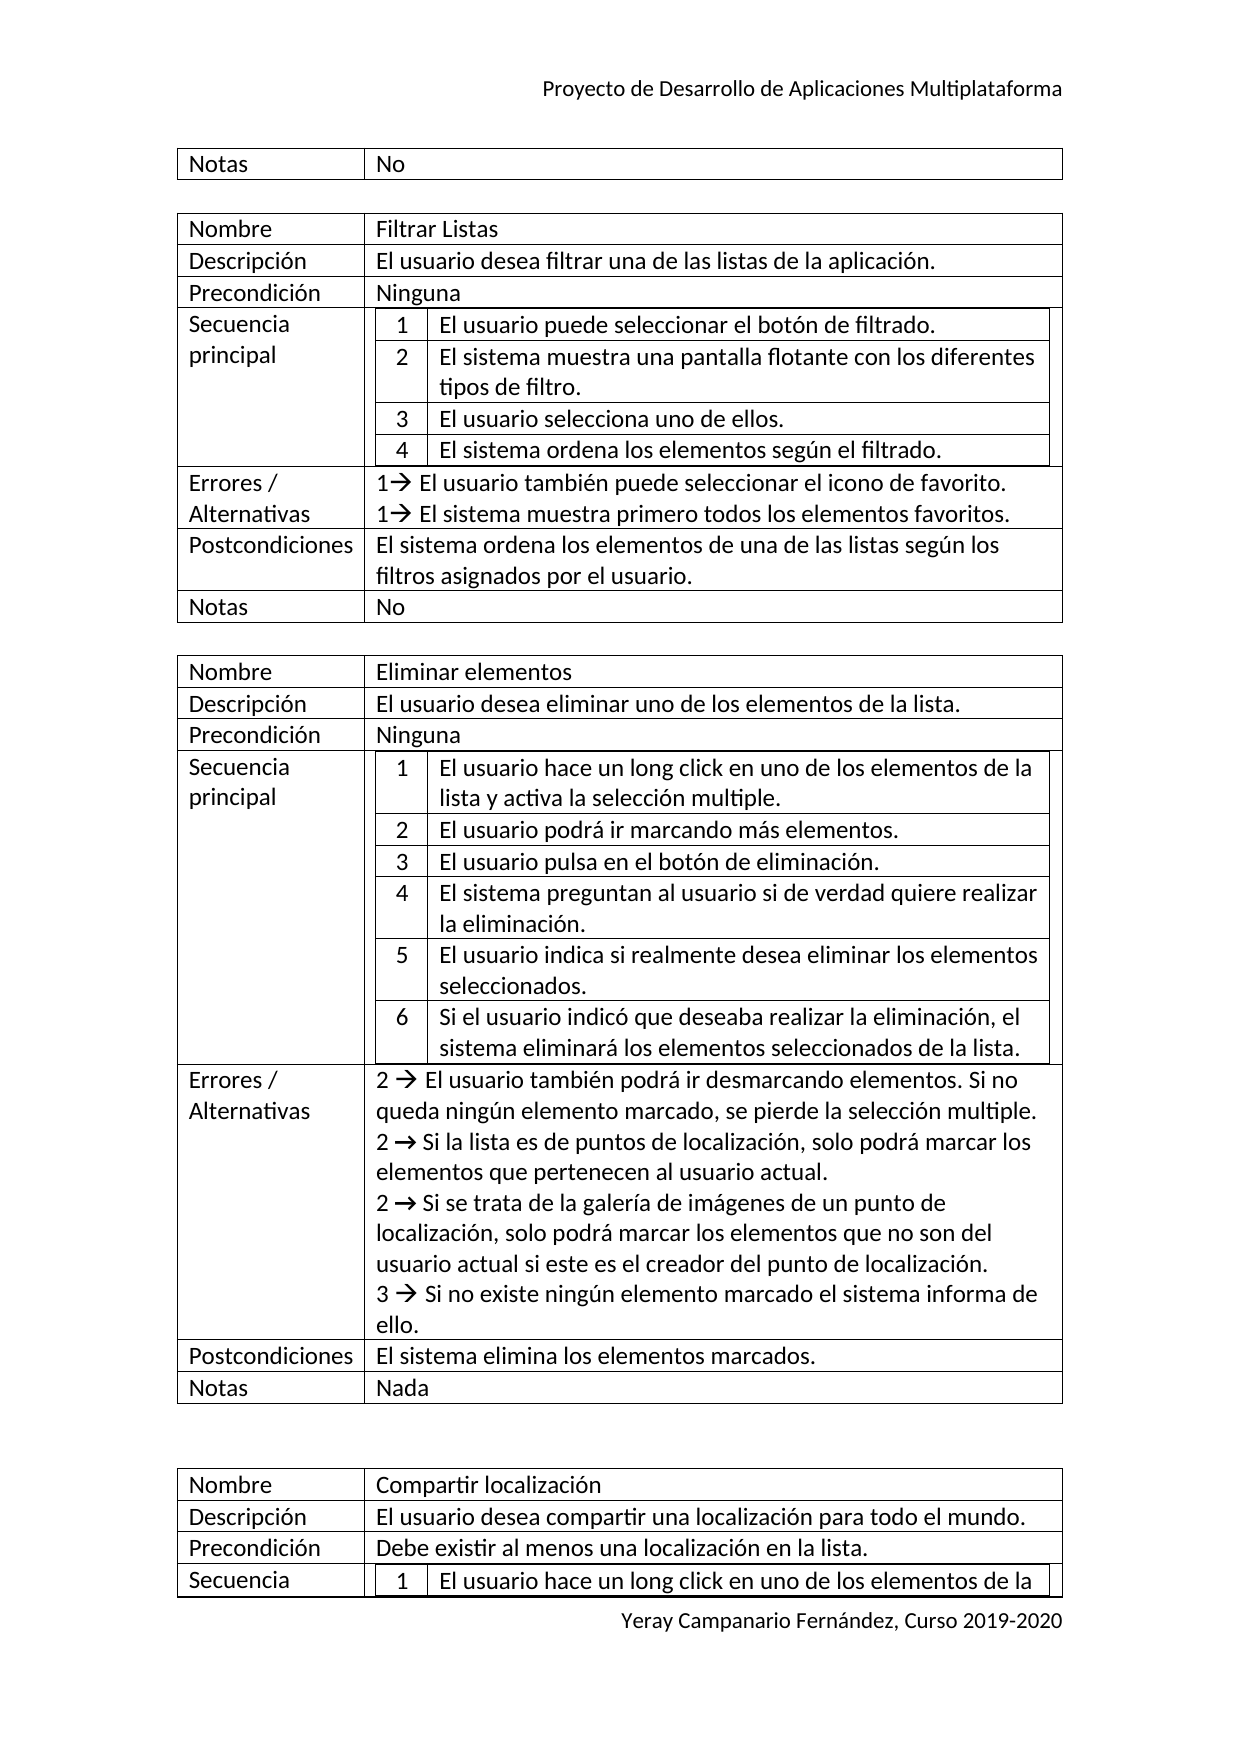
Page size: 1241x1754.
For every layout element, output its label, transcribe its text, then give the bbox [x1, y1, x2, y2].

table_cell El usuario podrá ir marcando más elementos. [428, 814, 1049, 844]
table_cell [1050, 751, 1062, 1063]
table_cell Notas [178, 1372, 364, 1402]
table_cell El usuario desea eliminar uno de los elementos de la lista. [365, 688, 1062, 718]
table_cell 2 [376, 814, 427, 844]
table_cell El sistema ordena los elementos según el filtrado. [428, 435, 1049, 465]
table_header El usuario puede seleccionar el botón de filtrado. [428, 309, 1049, 340]
table_cell 4 [376, 435, 427, 465]
table_cell 2  El usuario también podrá ir desmarcando elementos. Si no queda ningún elemento marcado, se pierde la selección multiple. 2 → Si la lista es de puntos de localización, solo podrá marcar los elementos que pertenecen al usuario actual. 2 → Si se trata de la galería de imágenes de un punto de localización, solo podrá marcar los elementos que no son del usuario actual si este es el creador del punto de localización. 3  Si no existe ningún elemento marcado el sistema informa de ello. [365, 1065, 1062, 1339]
table_cell Postcondiciones [178, 1340, 364, 1371]
table_cell El usuario selecciona uno de ellos. [428, 403, 1049, 433]
table_cell Precondición [178, 719, 364, 750]
table_cell Secuencia principal [178, 308, 364, 466]
table_cell [365, 751, 375, 1063]
table_cell 1 El usuario también puede seleccionar el icono de favorito. 1 El sistema muestra primero todos los elementos favoritos. [365, 467, 1062, 528]
table_cell Errores / Alternativas [178, 1065, 364, 1339]
table_header 1 [376, 309, 427, 340]
table_cell El sistema muestra una pantalla flotante con los diferentes tipos de filtro. [428, 341, 1049, 402]
table_cell [1050, 1564, 1062, 1596]
table_cell Descripción [178, 1501, 364, 1531]
table_cell 5 [376, 939, 427, 1000]
table_cell Postcondiciones [178, 529, 364, 590]
table_cell [365, 1564, 375, 1596]
table_cell 2 [376, 341, 427, 402]
table_cell 6 [376, 1001, 427, 1062]
table_cell El sistema elimina los elementos marcados. [365, 1340, 1062, 1371]
table_cell 3 [376, 846, 427, 876]
table_cell El usuario pulsa en el botón de eliminación. [428, 846, 1049, 876]
table_cell Notas [178, 149, 364, 179]
table_cell El usuario desea compartir una localización para todo el mundo. [365, 1501, 1062, 1531]
table_header Compartir localización [365, 1469, 1062, 1499]
table_header Nombre [178, 214, 364, 244]
table_cell Secuencia principal [178, 751, 364, 1063]
table_cell Descripción [178, 245, 364, 276]
table_cell [365, 308, 375, 466]
table_cell No [365, 591, 1062, 622]
table_header Eliminar elementos [365, 656, 1062, 687]
table_cell Secuencia [178, 1564, 364, 1596]
table_cell Descripción [178, 688, 364, 718]
table_cell [1050, 308, 1062, 466]
table_cell Precondición [178, 277, 364, 307]
table_cell Ninguna [365, 277, 1062, 307]
table_cell El sistema ordena los elementos de una de las listas según los filtros asignados por el usuario. [365, 529, 1062, 590]
table_header 1 [376, 752, 427, 813]
table_cell Errores / Alternativas [178, 467, 364, 528]
table_header El usuario hace un long click en uno de los elementos de la [428, 1565, 1049, 1595]
table_header El usuario hace un long click en uno de los elementos de la lista y activa la selección multiple. [428, 752, 1049, 813]
table_header 1 [376, 1565, 427, 1595]
table_header Nombre [178, 656, 364, 687]
table_cell Debe existir al menos una localización en la lista. [365, 1532, 1062, 1563]
table_cell Nada [365, 1372, 1062, 1402]
table_cell 4 [376, 877, 427, 938]
table_cell El usuario desea filtrar una de las listas de la aplicación. [365, 245, 1062, 276]
table_cell 3 [376, 403, 427, 433]
table_cell Notas [178, 591, 364, 622]
table_cell El usuario indica si realmente desea eliminar los elementos seleccionados. [428, 939, 1049, 1000]
table_header Nombre [178, 1469, 364, 1499]
table_cell No [365, 149, 1062, 179]
table_header Filtrar Listas [365, 214, 1062, 244]
table_cell Ninguna [365, 719, 1062, 750]
table_cell El sistema preguntan al usuario si de verdad quiere realizar la eliminación. [428, 877, 1049, 938]
table_cell Si el usuario indicó que deseaba realizar la eliminación, el sistema eliminará los elementos seleccionados de la lista. [428, 1001, 1049, 1062]
table_cell Precondición [178, 1532, 364, 1563]
